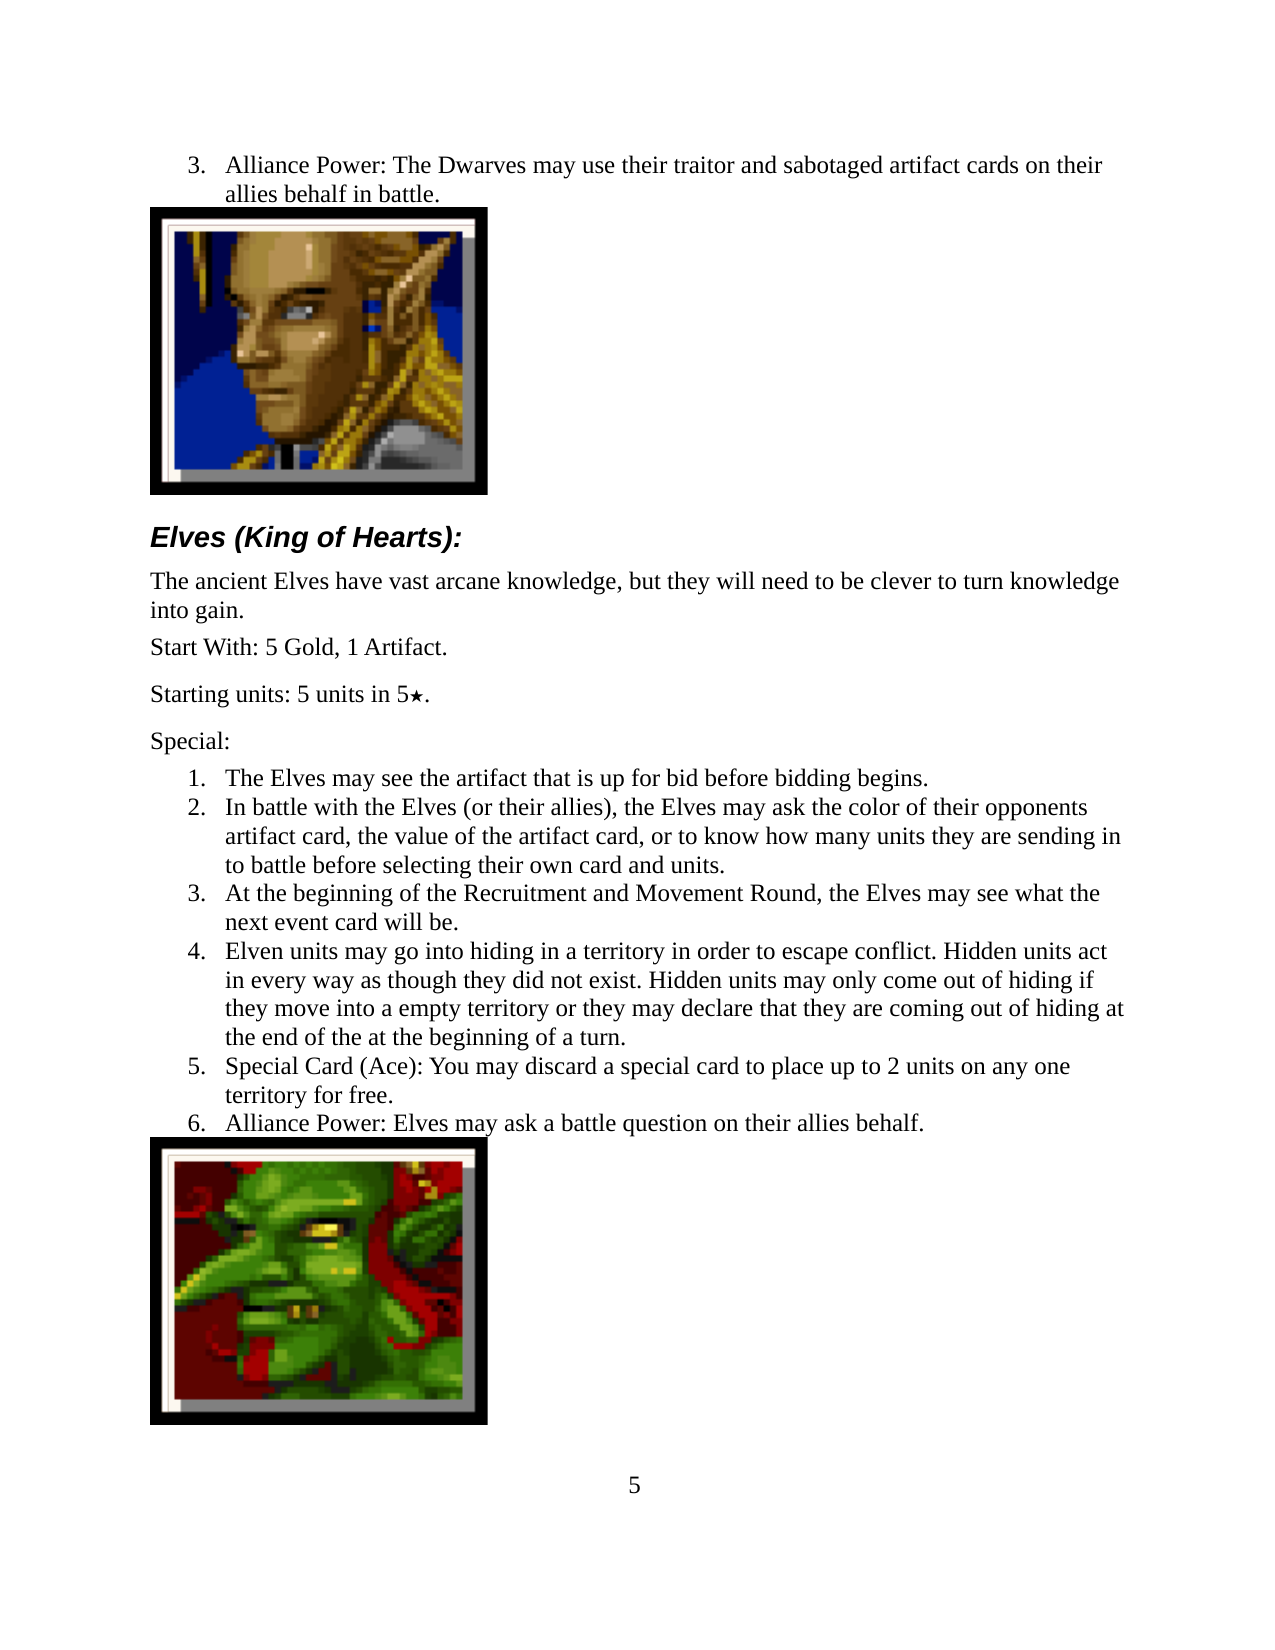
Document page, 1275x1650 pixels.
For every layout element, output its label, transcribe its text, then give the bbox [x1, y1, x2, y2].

list At the beginning of the Recruitment and Movement Round, the Elves may see what the next event card will be. [187, 878, 1125, 936]
text Starting units: 5 units in 5★. [150, 679, 1125, 708]
text Special: [150, 726, 1125, 754]
list In battle with the Elves (or their allies), the Elves may ask the color of their opponents artifact card, the value of the artifact card, or to know how many units they are sending in to battle before selecting their own card and units. [187, 792, 1125, 878]
list The Elves may see the artifact that is up for bid before bidding begins. [187, 763, 1125, 792]
text Start With: 5 Gold, 1 Artifact. [150, 632, 1125, 661]
subtitle Elves (King of Hearts): [150, 520, 1125, 553]
text The ancient Elves have vast arcane knowledge, but they will need to be clever to turn knowledge into gain. [150, 566, 1125, 623]
picture [150, 207, 488, 495]
list Elven units may go into hiding in a territory in order to escape conflict. Hidden units act in every way as though they did not exist. Hidden units may only come out of hiding if they move into a empty territory or they may declare that they are coming out of hiding at the end of the at the beginning of a turn. [187, 936, 1125, 1051]
list Special Card (Ace): You may discard a special card to place up to 2 units on any one territory for free. [187, 1051, 1125, 1108]
list Alliance Power: Elves may ask a battle question on their allies behalf. [187, 1108, 1125, 1137]
list Alliance Power: The Dwarves may use their traitor and sabotaged artifact cards on their allies behalf in battle. [187, 150, 1125, 207]
picture [150, 1137, 488, 1425]
